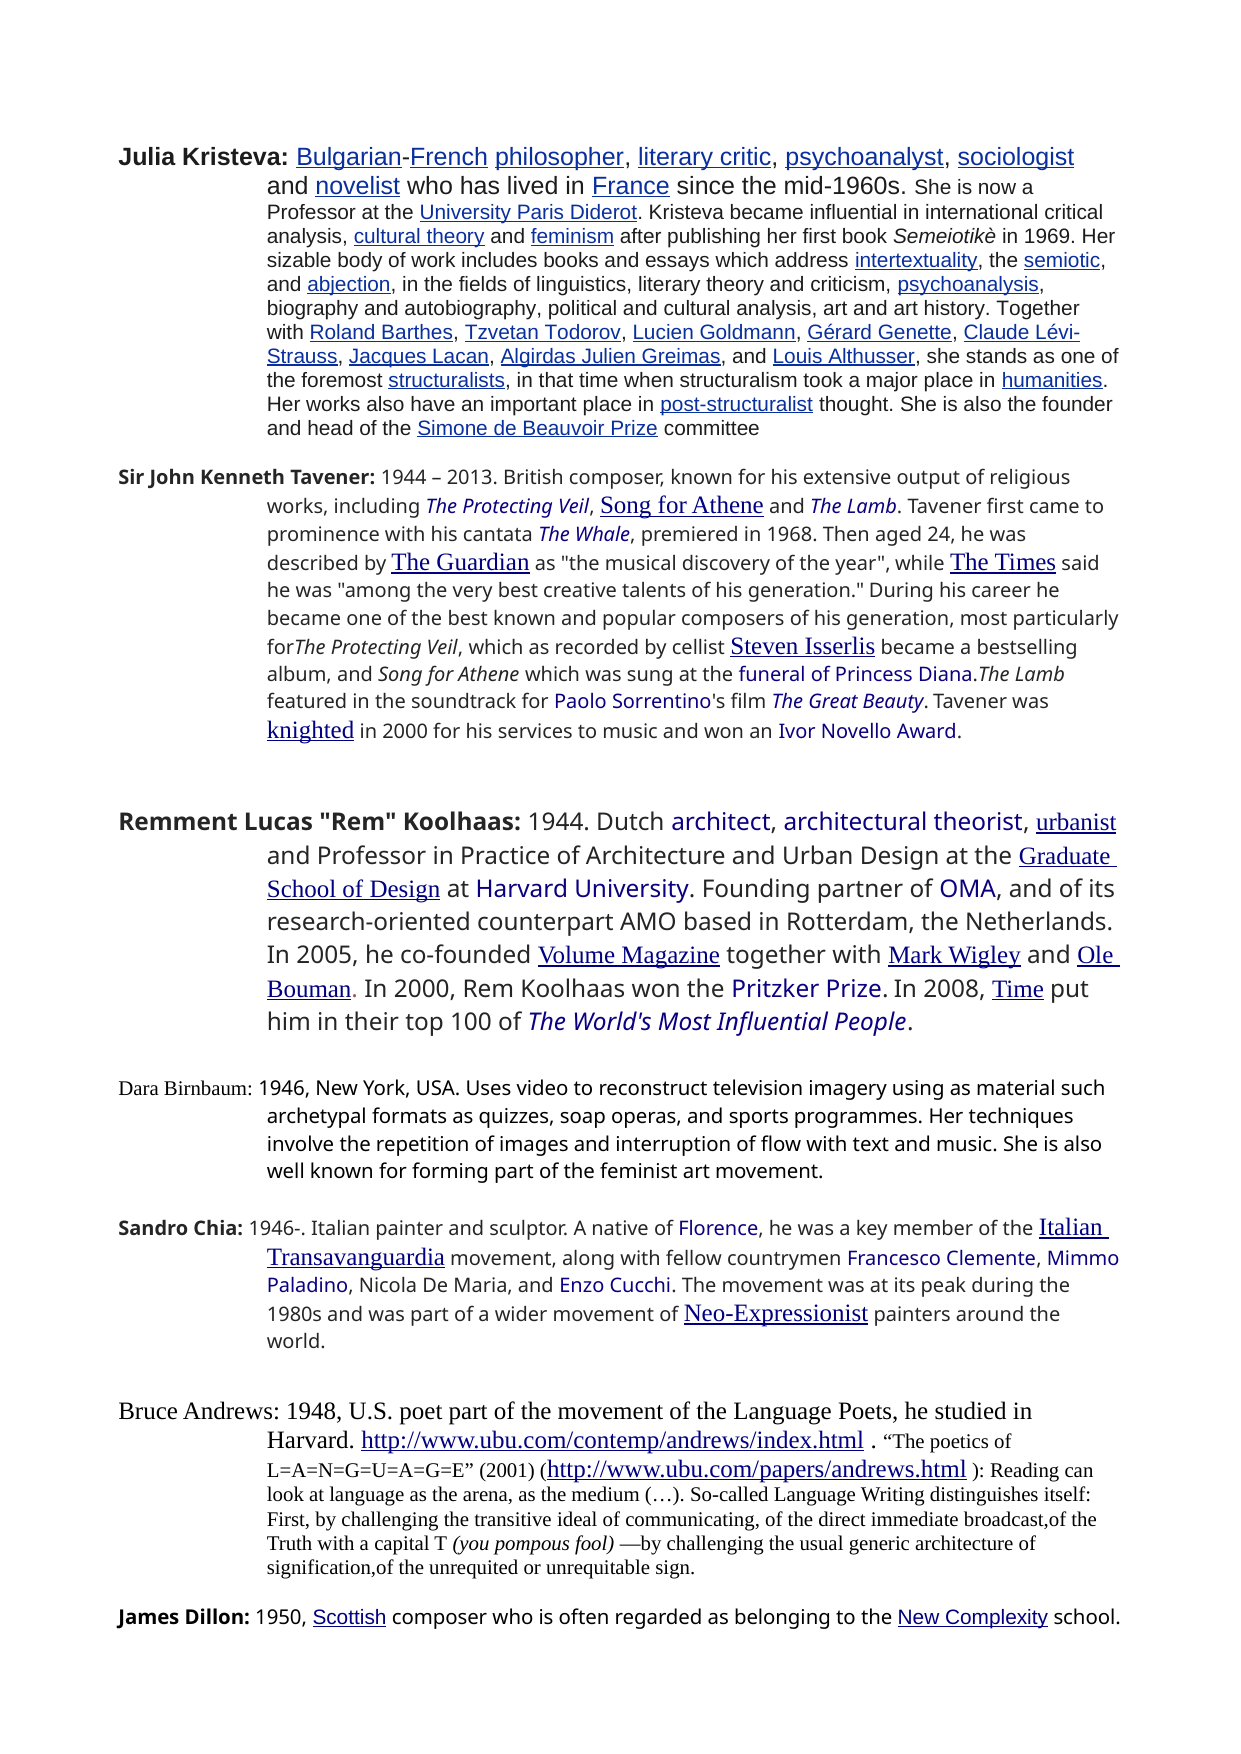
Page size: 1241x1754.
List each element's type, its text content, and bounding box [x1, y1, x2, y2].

text Sir John Kenneth Tavener: 1944 – 2013. British composer, known for his extensive output of religious works, including The Protecting Veil, Song for Athene and The Lamb. Tavener first came to prominence with his cantata The Whale, premiered in 1968. Then aged 24, he was described by The Guardian as "the musical discovery of the year", while The Times said he was "among the very best creative talents of his generation." During his career he became one of the best known and popular composers of his generation, most particularly forThe Protecting Veil, which as recorded by cellist Steven Isserlis became a bestselling album, and Song for Athene which was sung at the funeral of Princess Diana.The Lamb featured in the soundtrack for Paolo Sorrentino's film The Great Beauty. Tavener was knighted in 2000 for his services to music and won an Ivor Novello Award. [118, 463, 1122, 744]
text Bruce Andrews: 1948, U.S. poet part of the movement of the Language Poets, he studied in Harvard. http://www.ubu.com/contemp/andrews/index.html . “The poetics of L=A=N=G=U=A=G=E” (2001) (http://www.ubu.com/papers/andrews.html ): Reading can look at language as the arena, as the medium (…). So-called Language Writing distinguishes itself: First, by challenging the transitive ideal of communicating, of the direct immediate broadcast,of the Truth with a capital T (you pompous fool) —by challenging the usual generic architecture of signification,of the unrequited or unrequitable sign. [118, 1396, 1122, 1579]
text Remment Lucas "Rem" Koolhaas: 1944. Dutch architect, architectural theorist, urbanist and Professor in Practice of Architecture and Urban Design at the Graduate School of Design at Harvard University. Founding partner of OMA, and of its research-oriented counterpart AMO based in Rotterdam, the Netherlands. In 2005, he co-founded Volume Magazine together with Mark Wigley and Ole Bouman. In 2000, Rem Koolhaas won the Pritzker Prize. In 2008, Time put him in their top 100 of The World's Most Influential People. [118, 805, 1122, 1037]
text Julia Kristeva: Bulgarian-French philosopher, literary critic, psychoanalyst, sociologist and novelist who has lived in France since the mid-1960s. She is now a Professor at the University Paris Diderot. Kristeva became influential in international critical analysis, cultural theory and feminism after publishing her first book Semeiotikè in 1969. Her sizable body of work includes books and essays which address intertextuality, the semiotic, and abjection, in the fields of linguistics, literary theory and criticism, psychoanalysis, biography and autobiography, political and cultural analysis, art and art history. Together with Roland Barthes, Tzvetan Todorov, Lucien Goldmann, Gérard Genette, Claude Lévi-Strauss, Jacques Lacan, Algirdas Julien Greimas, and Louis Althusser, she stands as one of the foremost structuralists, in that time when structuralism took a major place in humanities. Her works also have an important place in post-structuralist thought. She is also the founder and head of the Simone de Beauvoir Prize committee [118, 142, 1122, 439]
text James Dillon: 1950, Scottish composer who is often regarded as belonging to the New Complexity school. [118, 1603, 1122, 1630]
text Sandro Chia: 1946-. Italian painter and sculptor. A native of Florence, he was a key member of the Italian Transavanguardia movement, along with fellow countrymen Francesco Clemente, Mimmo Paladino, Nicola De Maria, and Enzo Cucchi. The movement was at its peak during the 1980s and was part of a wider movement of Neo-Expressionist painters around the world. [118, 1212, 1122, 1355]
text Dara Birnbaum: 1946, New York, USA. Uses video to reconstruct television imagery using as material such archetypal formats as quizzes, soap operas, and sports programmes. Her techniques involve the repetition of images and interruption of flow with text and music. She is also well known for forming part of the feminist art movement. [118, 1074, 1122, 1185]
